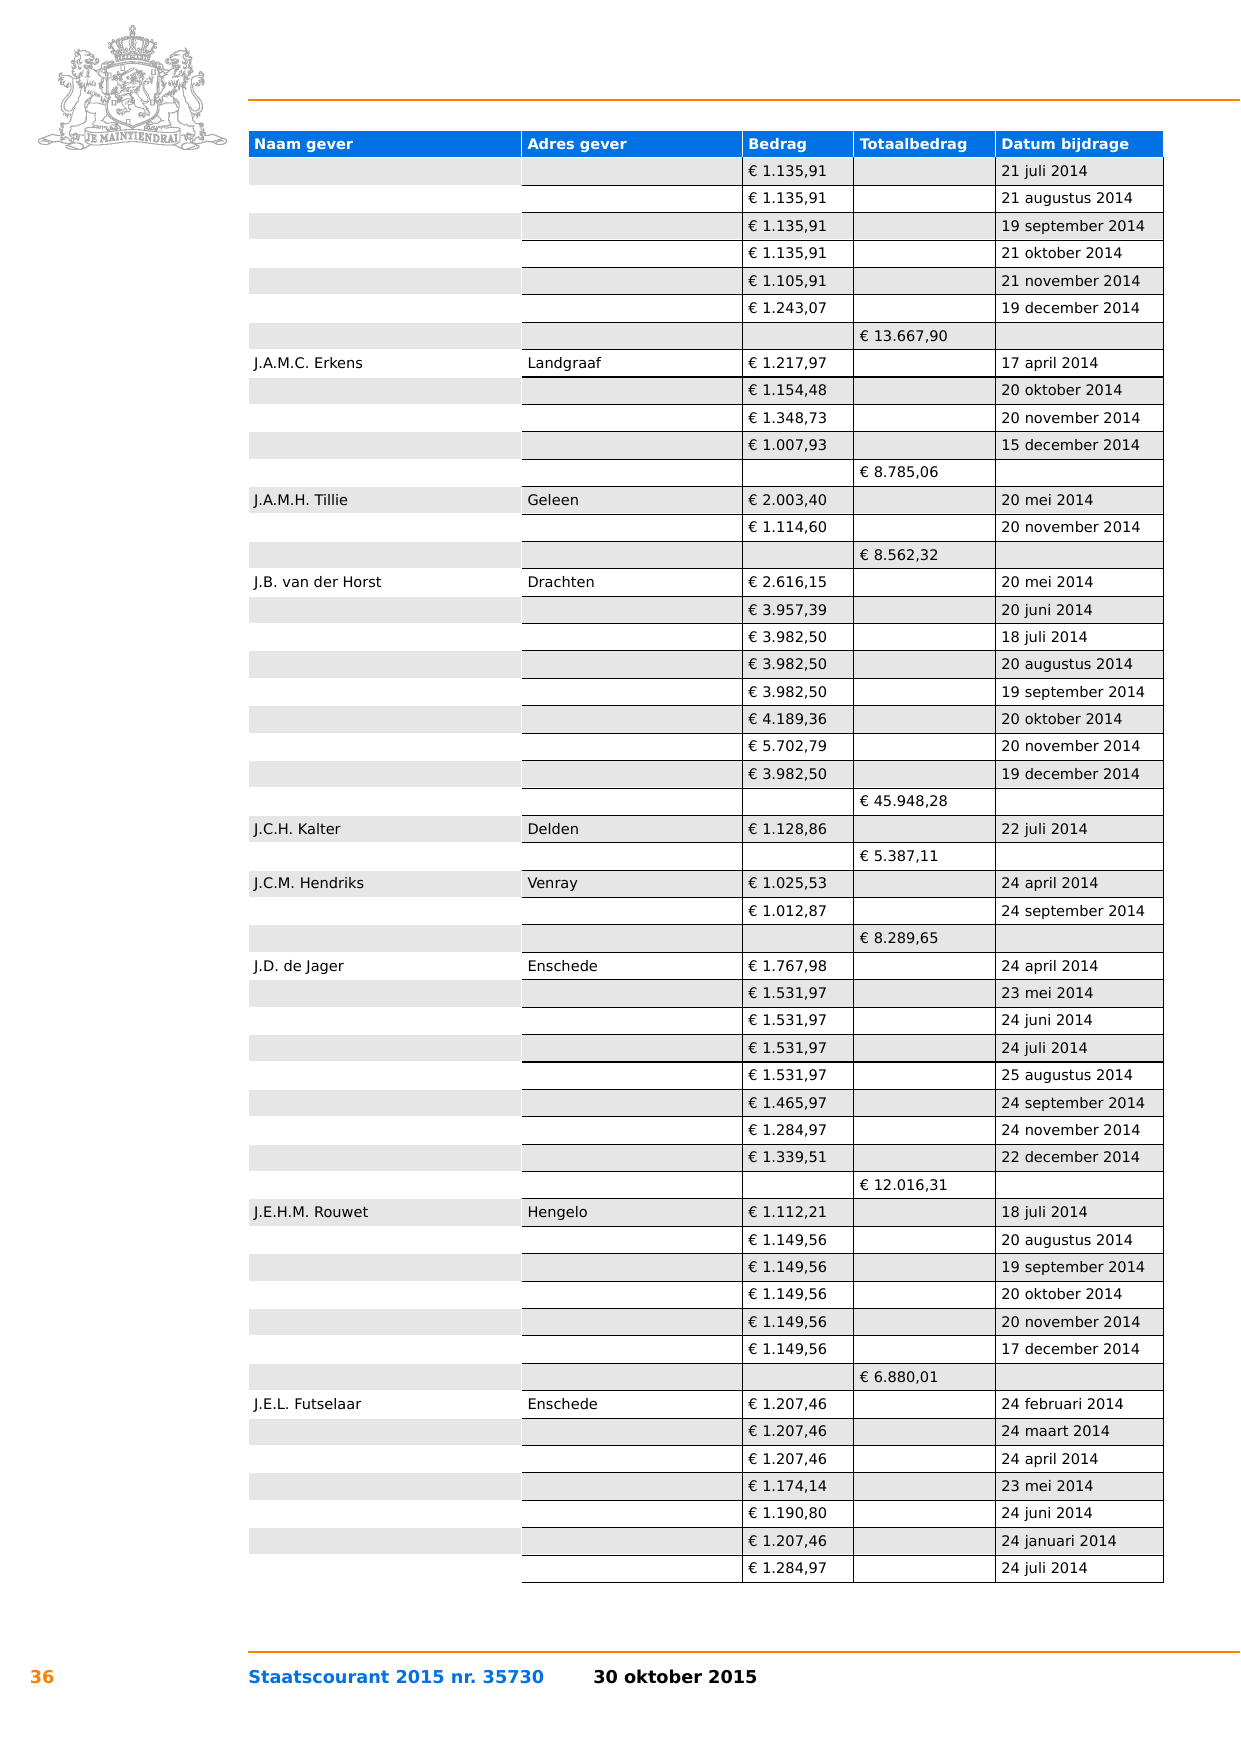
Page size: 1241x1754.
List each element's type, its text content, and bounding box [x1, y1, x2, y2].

table_cell € 1.531,97 [743, 1063, 853, 1089]
table_cell [854, 350, 995, 376]
table_cell [854, 734, 995, 760]
table_cell [249, 1172, 521, 1198]
table_cell € 1.348,73 [743, 405, 853, 431]
table_cell € 1.531,97 [743, 1008, 853, 1034]
table_cell [854, 158, 995, 185]
table_cell [854, 624, 995, 650]
table_cell [854, 679, 995, 705]
table_cell 21 oktober 2014 [996, 241, 1163, 267]
table_cell € 3.982,50 [743, 761, 853, 787]
table_cell € 1.284,97 [743, 1117, 853, 1143]
table_cell € 1.207,46 [743, 1528, 853, 1554]
table_cell [522, 1501, 742, 1527]
table_cell [854, 597, 995, 623]
table_cell 20 november 2014 [996, 515, 1163, 541]
table_cell 24 april 2014 [996, 1446, 1163, 1472]
table_cell [249, 925, 521, 952]
table_cell [249, 515, 521, 541]
table_cell [743, 460, 853, 486]
table_cell € 1.105,91 [743, 268, 853, 294]
table_cell Enschede [522, 953, 742, 979]
table_cell [522, 1172, 742, 1198]
table_cell € 8.785,06 [854, 460, 995, 486]
table_cell [522, 1282, 742, 1308]
table_cell [854, 378, 995, 404]
table_cell 19 september 2014 [996, 1254, 1163, 1281]
table_cell € 1.149,56 [743, 1227, 853, 1253]
table_cell € 1.149,56 [743, 1309, 853, 1335]
table_cell 20 augustus 2014 [996, 1227, 1163, 1253]
table_cell [522, 213, 742, 239]
table_cell [522, 789, 742, 815]
table_cell [522, 1063, 742, 1089]
table_cell [522, 1254, 742, 1281]
table_cell [249, 1035, 521, 1061]
table_cell € 3.957,39 [743, 597, 853, 623]
table_cell € 3.982,50 [743, 624, 853, 650]
table_cell € 3.982,50 [743, 651, 853, 678]
table_cell [854, 1090, 995, 1116]
table_cell [854, 953, 995, 979]
table_cell [249, 651, 521, 678]
table_cell [854, 1446, 995, 1472]
table_cell 24 september 2014 [996, 1090, 1163, 1116]
table_cell € 8.289,65 [854, 925, 995, 952]
table_cell [854, 1556, 995, 1582]
table_cell 18 juli 2014 [996, 1199, 1163, 1226]
table_cell [854, 1063, 995, 1089]
table_cell [743, 1364, 853, 1390]
table_cell [743, 843, 853, 869]
table_cell J.E.L. Futselaar [249, 1391, 521, 1417]
table_cell J.D. de Jager [249, 953, 521, 979]
table_cell € 1.339,51 [743, 1145, 853, 1171]
table_cell [249, 1309, 521, 1335]
table_cell 20 mei 2014 [996, 487, 1163, 513]
table_cell [996, 1364, 1163, 1390]
table_cell 15 december 2014 [996, 432, 1163, 459]
table_cell [522, 323, 742, 349]
table_cell [249, 158, 521, 185]
table_cell € 1.149,56 [743, 1254, 853, 1281]
table_cell [522, 515, 742, 541]
table_cell Hengelo [522, 1199, 742, 1226]
table_cell [249, 1227, 521, 1253]
table_cell [249, 186, 521, 212]
table_cell € 1.207,46 [743, 1391, 853, 1417]
table_cell 21 augustus 2014 [996, 186, 1163, 212]
table_cell [249, 624, 521, 650]
table_cell [249, 1008, 521, 1034]
table_cell [249, 323, 521, 349]
table_cell [522, 1336, 742, 1363]
table_cell [522, 843, 742, 869]
table_cell 20 oktober 2014 [996, 378, 1163, 404]
table_cell [249, 1063, 521, 1089]
table_cell [522, 706, 742, 733]
table_cell [743, 542, 853, 568]
table_cell [249, 1419, 521, 1445]
table_cell [249, 542, 521, 568]
table_cell 22 december 2014 [996, 1145, 1163, 1171]
table_cell Enschede [522, 1391, 742, 1417]
table_cell € 1.135,91 [743, 186, 853, 212]
table_header Totaalbedrag [854, 131, 995, 157]
table_cell [249, 1473, 521, 1500]
table_cell € 8.562,32 [854, 542, 995, 568]
table_cell [249, 268, 521, 294]
table_cell [249, 1117, 521, 1143]
table_cell € 1.767,98 [743, 953, 853, 979]
table_cell € 1.149,56 [743, 1336, 853, 1363]
table_cell [854, 1227, 995, 1253]
table_cell [249, 1090, 521, 1116]
table_cell 17 april 2014 [996, 350, 1163, 376]
table_cell [249, 1446, 521, 1472]
table_cell [854, 295, 995, 322]
table_cell [249, 460, 521, 486]
table_cell [249, 241, 521, 267]
table_cell J.C.H. Kalter [249, 816, 521, 842]
table_cell [522, 734, 742, 760]
table_cell 24 juni 2014 [996, 1008, 1163, 1034]
table_cell € 4.189,36 [743, 706, 853, 733]
table_cell [743, 789, 853, 815]
table_cell J.B. van der Horst [249, 569, 521, 596]
table_cell [522, 679, 742, 705]
table_cell [854, 268, 995, 294]
table_cell [854, 1117, 995, 1143]
table_cell 22 juli 2014 [996, 816, 1163, 842]
table_cell € 1.531,97 [743, 1035, 853, 1061]
table_cell 24 januari 2014 [996, 1528, 1163, 1554]
table_cell [522, 1309, 742, 1335]
table_cell € 3.982,50 [743, 679, 853, 705]
table_cell 24 juni 2014 [996, 1501, 1163, 1527]
table_cell [522, 761, 742, 787]
table_cell [996, 460, 1163, 486]
table_cell 24 april 2014 [996, 871, 1163, 897]
table_cell 20 oktober 2014 [996, 1282, 1163, 1308]
table_cell [522, 1117, 742, 1143]
table_cell [522, 1528, 742, 1554]
table_cell € 1.284,97 [743, 1556, 853, 1582]
table_cell [249, 213, 521, 239]
table_cell [522, 158, 742, 185]
table_cell 20 november 2014 [996, 734, 1163, 760]
table_cell 19 september 2014 [996, 679, 1163, 705]
table_cell [854, 1035, 995, 1061]
table_cell 24 maart 2014 [996, 1419, 1163, 1445]
table_cell [522, 980, 742, 1007]
table_cell € 1.154,48 [743, 378, 853, 404]
table_cell [522, 1446, 742, 1472]
table_cell [854, 871, 995, 897]
table_cell [249, 1254, 521, 1281]
table_cell [854, 1419, 995, 1445]
table_cell € 2.616,15 [743, 569, 853, 596]
table_cell [249, 1528, 521, 1554]
table_cell [743, 1172, 853, 1198]
table_cell 20 november 2014 [996, 405, 1163, 431]
table_cell [854, 980, 995, 1007]
table_cell [854, 1473, 995, 1500]
table_cell [854, 1336, 995, 1363]
table_cell 24 juli 2014 [996, 1556, 1163, 1582]
table_cell J.A.M.C. Erkens [249, 350, 521, 376]
table_cell [249, 679, 521, 705]
table_cell [743, 925, 853, 952]
table_header Naam gever [249, 131, 521, 157]
table_cell [249, 1336, 521, 1363]
table_cell [854, 898, 995, 924]
table_cell € 1.217,97 [743, 350, 853, 376]
table_cell 24 september 2014 [996, 898, 1163, 924]
table_cell [854, 1199, 995, 1226]
table_cell Delden [522, 816, 742, 842]
table_cell [854, 405, 995, 431]
table_cell € 1.174,14 [743, 1473, 853, 1500]
table_cell € 1.012,87 [743, 898, 853, 924]
table_cell 24 april 2014 [996, 953, 1163, 979]
table_cell [249, 789, 521, 815]
table_cell € 1.465,97 [743, 1090, 853, 1116]
table_cell [522, 268, 742, 294]
table_cell [249, 1556, 521, 1582]
table_cell [522, 542, 742, 568]
table_cell 17 december 2014 [996, 1336, 1163, 1363]
table_cell € 1.025,53 [743, 871, 853, 897]
table_cell J.E.H.M. Rouwet [249, 1199, 521, 1226]
table_cell [522, 378, 742, 404]
table_cell [522, 295, 742, 322]
table_cell [996, 1172, 1163, 1198]
table_cell 23 mei 2014 [996, 1473, 1163, 1500]
table_cell Landgraaf [522, 350, 742, 376]
table_cell 24 februari 2014 [996, 1391, 1163, 1417]
table_cell [249, 597, 521, 623]
table_cell € 1.135,91 [743, 241, 853, 267]
table_cell Drachten [522, 569, 742, 596]
table_cell 20 november 2014 [996, 1309, 1163, 1335]
table_cell [522, 624, 742, 650]
table_cell 24 november 2014 [996, 1117, 1163, 1143]
table_cell 19 december 2014 [996, 761, 1163, 787]
table_cell [854, 487, 995, 513]
table_cell [854, 1528, 995, 1554]
table_cell [249, 432, 521, 459]
table_cell € 1.149,56 [743, 1282, 853, 1308]
table_cell € 6.880,01 [854, 1364, 995, 1390]
table_cell [249, 706, 521, 733]
table_cell € 1.190,80 [743, 1501, 853, 1527]
table_cell [996, 843, 1163, 869]
table_header Adres gever [522, 131, 742, 157]
table_cell [522, 651, 742, 678]
table_cell [249, 405, 521, 431]
table_cell [854, 761, 995, 787]
table_cell [249, 1364, 521, 1390]
table_cell [522, 1364, 742, 1390]
table_cell € 1.135,91 [743, 158, 853, 185]
table_cell [854, 515, 995, 541]
table_cell [996, 789, 1163, 815]
table_cell € 1.112,21 [743, 1199, 853, 1226]
table_cell [249, 378, 521, 404]
table_cell [854, 186, 995, 212]
table_cell Geleen [522, 487, 742, 513]
table_cell € 5.387,11 [854, 843, 995, 869]
table_cell Venray [522, 871, 742, 897]
picture [38, 25, 227, 150]
table_cell 19 december 2014 [996, 295, 1163, 322]
table_cell 19 september 2014 [996, 213, 1163, 239]
table_cell [743, 323, 853, 349]
table_cell 24 juli 2014 [996, 1035, 1163, 1061]
table_cell € 5.702,79 [743, 734, 853, 760]
table_cell [854, 1309, 995, 1335]
table_cell 21 juli 2014 [996, 158, 1163, 185]
table_cell [522, 1419, 742, 1445]
table_cell € 45.948,28 [854, 789, 995, 815]
table_cell € 1.207,46 [743, 1419, 853, 1445]
table_header Datum bijdrage [996, 131, 1163, 157]
table_cell 18 juli 2014 [996, 624, 1163, 650]
table_cell [854, 1501, 995, 1527]
table_cell [854, 1254, 995, 1281]
table_cell 20 oktober 2014 [996, 706, 1163, 733]
table_cell [854, 651, 995, 678]
table_cell [522, 405, 742, 431]
table_cell [522, 241, 742, 267]
table_cell [854, 569, 995, 596]
table_cell [522, 432, 742, 459]
table_cell 20 juni 2014 [996, 597, 1163, 623]
table_cell [996, 542, 1163, 568]
table_cell € 1.128,86 [743, 816, 853, 842]
table_cell [996, 925, 1163, 952]
table_cell [854, 816, 995, 842]
table_cell [522, 1035, 742, 1061]
table_cell [854, 1282, 995, 1308]
table_cell € 1.135,91 [743, 213, 853, 239]
table_cell [854, 706, 995, 733]
table_cell € 2.003,40 [743, 487, 853, 513]
table_cell [854, 241, 995, 267]
table_cell [249, 1145, 521, 1171]
table_cell [522, 925, 742, 952]
table_cell [249, 980, 521, 1007]
table_cell € 1.243,07 [743, 295, 853, 322]
table_cell [249, 761, 521, 787]
table_cell [249, 295, 521, 322]
table_cell [854, 432, 995, 459]
table_cell [854, 1008, 995, 1034]
table_cell [522, 898, 742, 924]
table_cell [249, 1282, 521, 1308]
table_cell J.C.M. Hendriks [249, 871, 521, 897]
table_cell [522, 1556, 742, 1582]
table_cell € 1.207,46 [743, 1446, 853, 1472]
table_cell J.A.M.H. Tillie [249, 487, 521, 513]
table_cell [522, 597, 742, 623]
table_cell [522, 460, 742, 486]
table_cell [249, 734, 521, 760]
table_cell [249, 898, 521, 924]
table_cell € 1.114,60 [743, 515, 853, 541]
table_cell € 1.531,97 [743, 980, 853, 1007]
table_cell 21 november 2014 [996, 268, 1163, 294]
table_cell 23 mei 2014 [996, 980, 1163, 1007]
table_cell € 12.016,31 [854, 1172, 995, 1198]
table_cell [854, 1391, 995, 1417]
table_cell [249, 843, 521, 869]
table_cell [522, 186, 742, 212]
table_cell € 1.007,93 [743, 432, 853, 459]
table_cell [522, 1008, 742, 1034]
table_cell [854, 213, 995, 239]
table_cell [522, 1145, 742, 1171]
table_cell [854, 1145, 995, 1171]
table_cell [249, 1501, 521, 1527]
table_cell [522, 1473, 742, 1500]
table_cell 20 mei 2014 [996, 569, 1163, 596]
table_cell [522, 1227, 742, 1253]
table_cell [522, 1090, 742, 1116]
table_header Bedrag [743, 131, 853, 157]
table_cell € 13.667,90 [854, 323, 995, 349]
table_cell 20 augustus 2014 [996, 651, 1163, 678]
table_cell 25 augustus 2014 [996, 1063, 1163, 1089]
table_cell [996, 323, 1163, 349]
